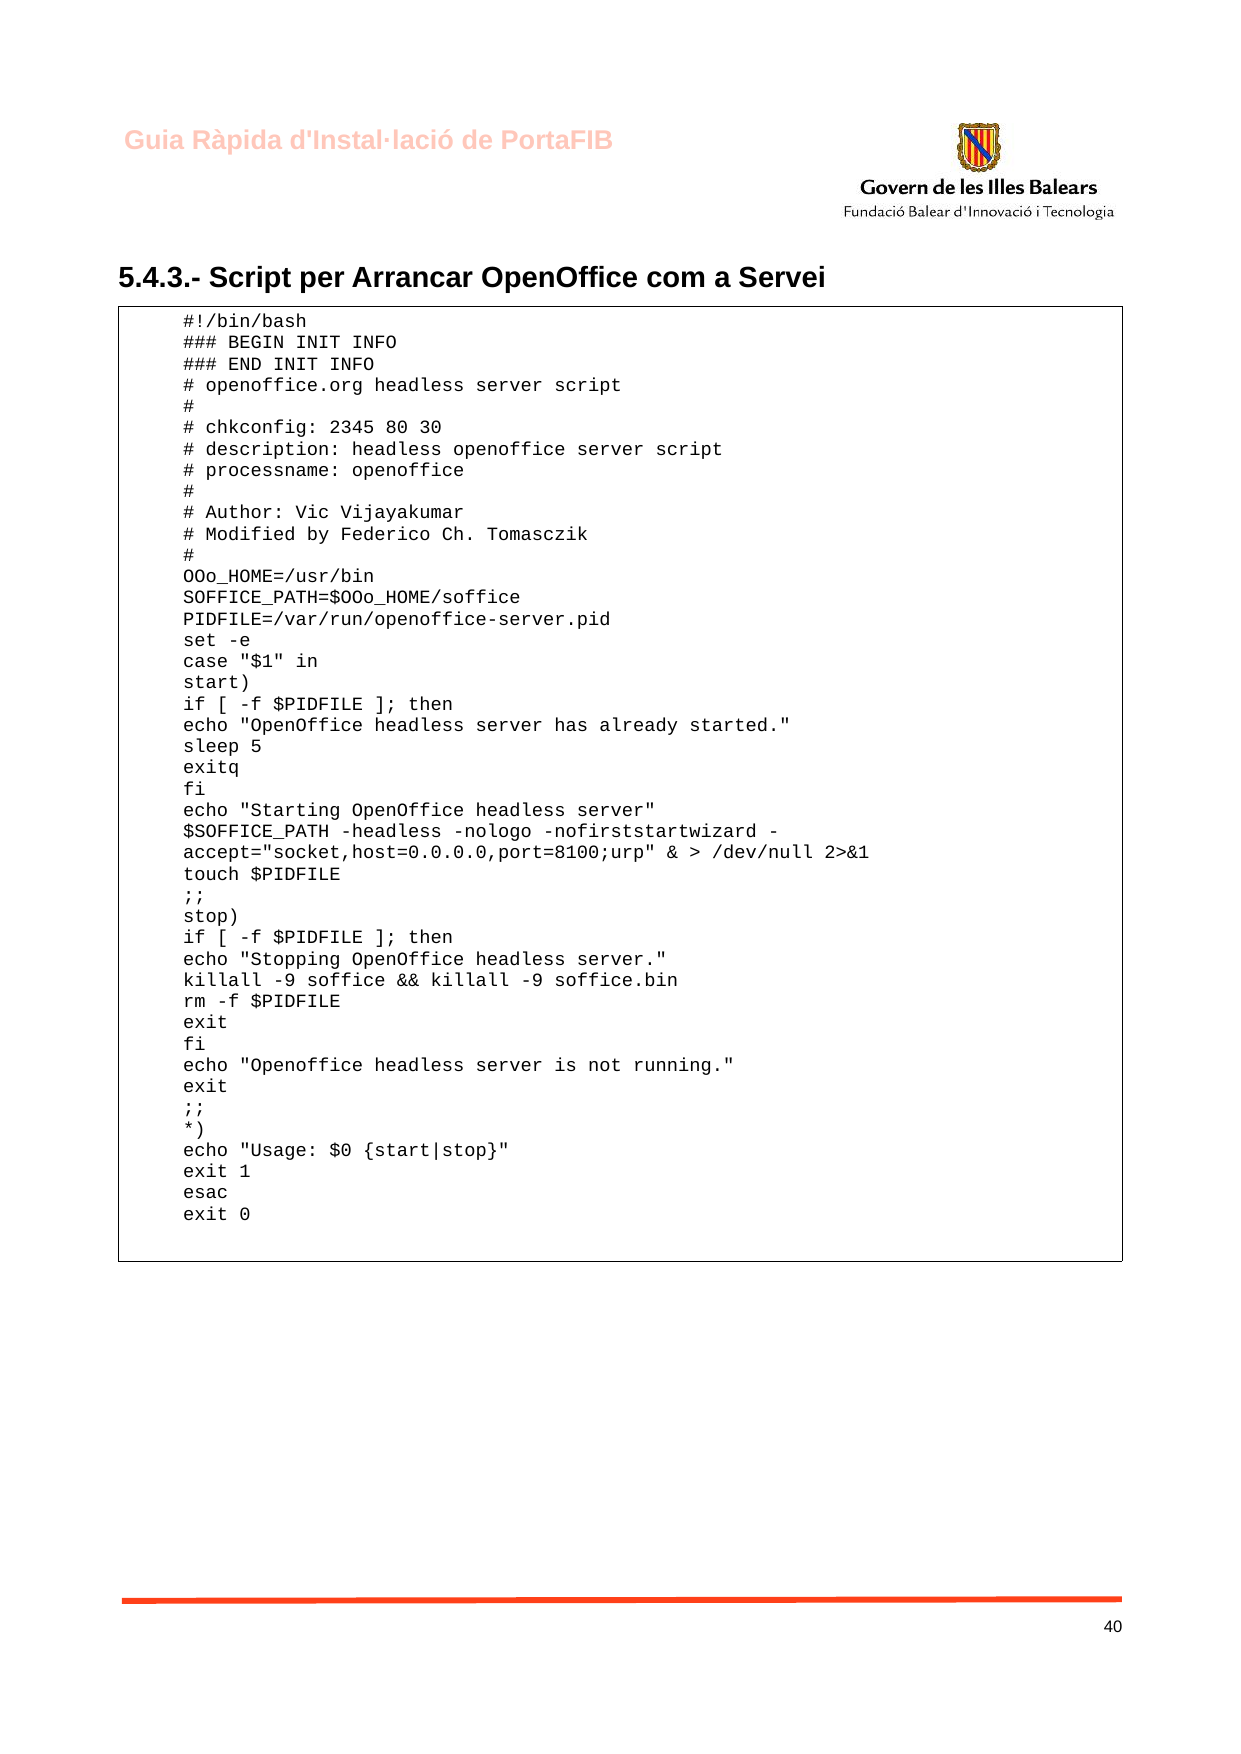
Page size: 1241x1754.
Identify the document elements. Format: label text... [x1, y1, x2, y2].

subtitle Script per Arrancar OpenOffice com a Servei [118, 260, 1122, 293]
picture [840, 123, 1117, 220]
table_header #!/bin/bash ### BEGIN INIT INFO ### END INIT INFO # openoffice.org headless server script # # chkconfig: 2345 80 30 # description: headless openoffice server script # processname: openoffice # # Author: Vic Vijayakumar # Modified by Federico Ch. Tomasczik # OOo_HOME=/usr/bin SOFFICE_PATH=$OOo_HOME/soffice PIDFILE=/var/run/openoffice-server.pid set -e case "$1" in start) if [ -f $PIDFILE ]; then echo "OpenOffice headless server has already started." sleep 5 exitq fi echo "Starting OpenOffice headless server" $SOFFICE_PATH -headless -nologo -nofirststartwizard -accept="socket,host=0.0.0.0,port=8100;urp" & > /dev/null 2>&1 touch $PIDFILE ;; stop) if [ -f $PIDFILE ]; then echo "Stopping OpenOffice headless server." killall -9 soffice && killall -9 soffice.bin rm -f $PIDFILE exit fi echo "Openoffice headless server is not running." exit ;; *) echo "Usage: $0 {start|stop}" exit 1 esac exit 0 [119, 307, 1122, 1261]
